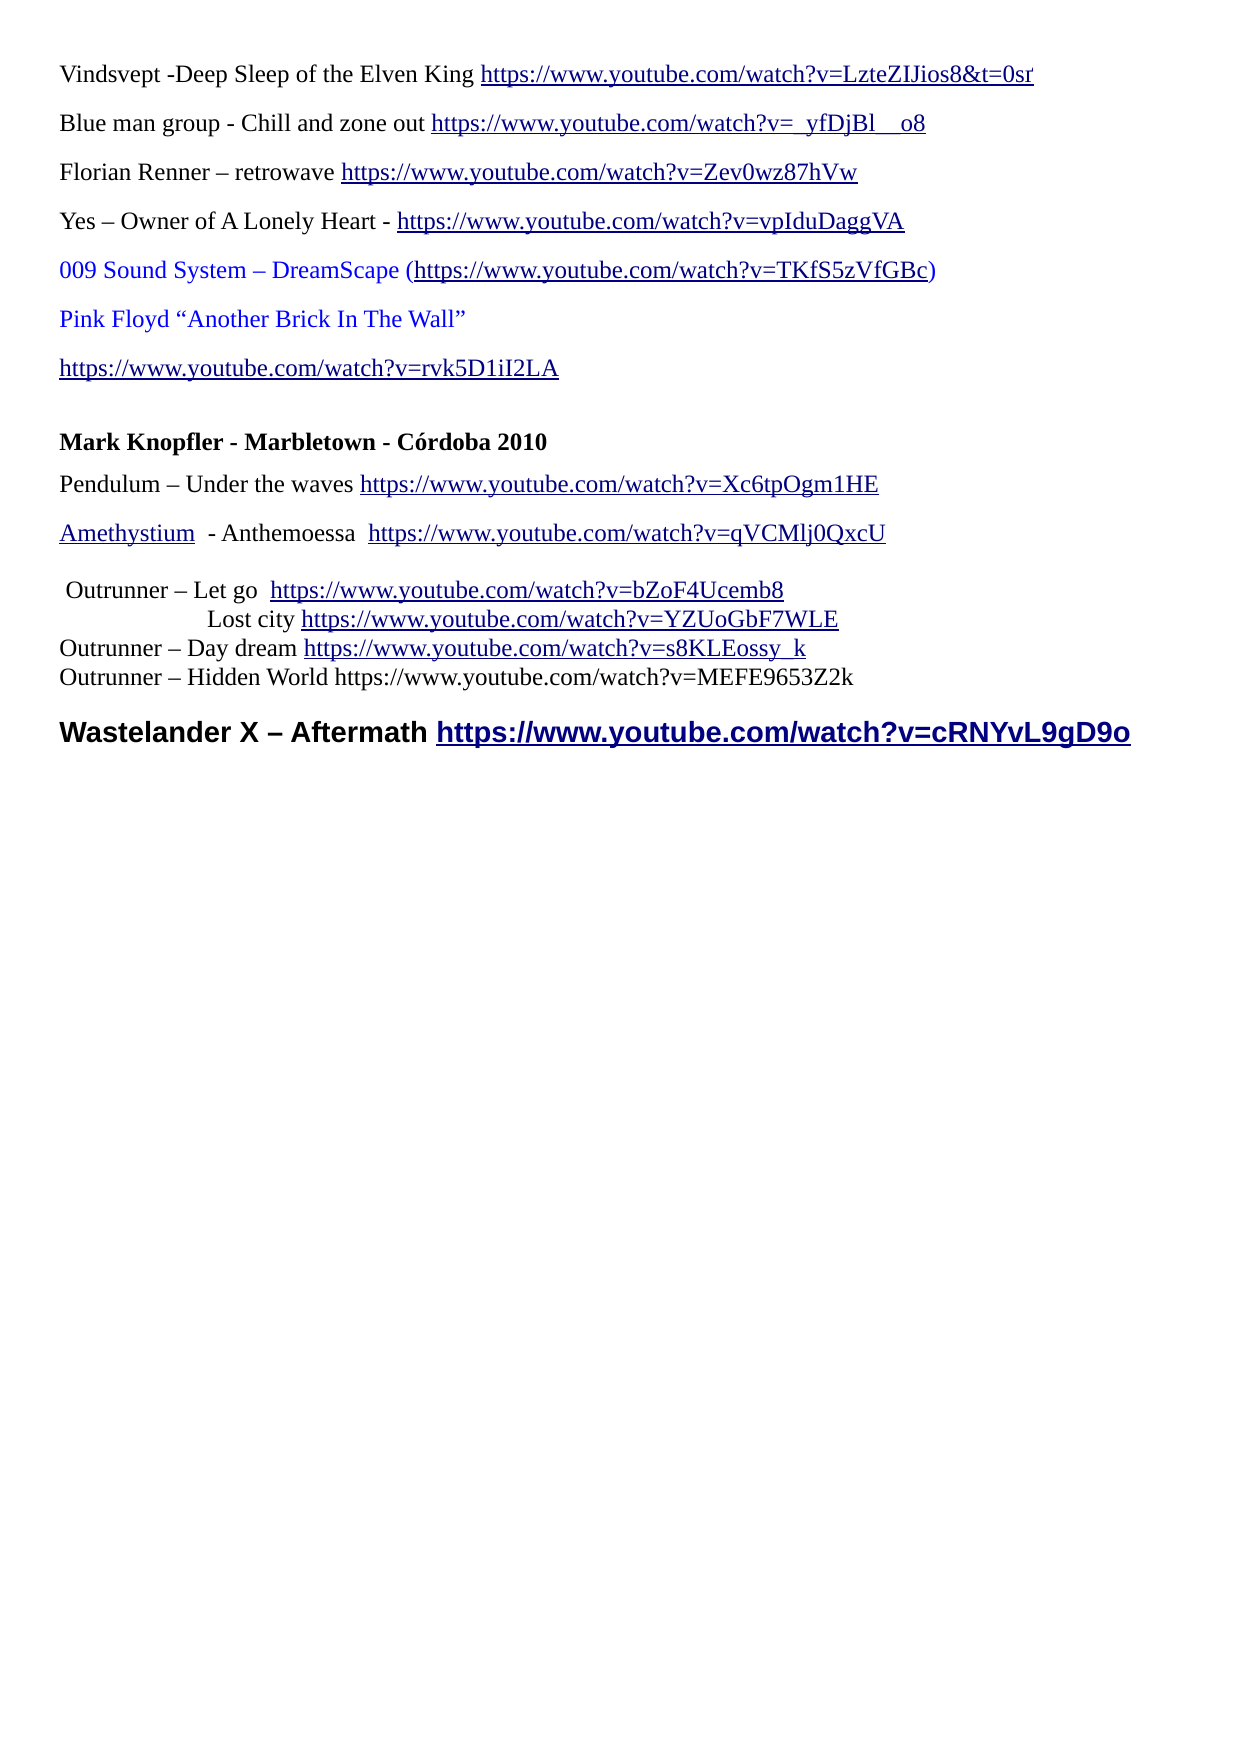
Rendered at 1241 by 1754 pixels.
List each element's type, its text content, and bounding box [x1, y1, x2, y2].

text Lost city https://www.youtube.com/watch?v=YZUoGbF7WLE [59, 604, 1181, 633]
text https://www.youtube.com/watch?v=rvk5D1iI2LA [59, 353, 1181, 382]
text Outrunner – Let go https://www.youtube.com/watch?v=bZoF4Ucemb8 [59, 575, 1181, 604]
subtitle Mark Knopfler - Marbletown - Córdoba 2010 [59, 427, 1181, 456]
text Yes – Owner of A Lonely Heart - https://www.youtube.com/watch?v=vpIduDaggVA [59, 206, 1181, 235]
text Amethystium - Anthemoessa https://www.youtube.com/watch?v=qVCMlj0QxcU [59, 518, 1181, 547]
text Florian Renner – retrowave https://www.youtube.com/watch?v=Zev0wz87hVw [59, 157, 1181, 186]
text Pink Floyd “Another Brick In The Wall” [59, 304, 1181, 333]
text Blue man group - Chill and zone out https://www.youtube.com/watch?v=_yfDjBl__o8 [59, 108, 1181, 137]
text Vindsvept -Deep Sleep of the Elven King https://www.youtube.com/watch?v=LzteZIJios8&t=0sґ [59, 59, 1181, 88]
text Pendulum – Under the waves https://www.youtube.com/watch?v=Xc6tpOgm1HE [59, 469, 1181, 497]
text 009 Sound System – DreamScape (https://www.youtube.com/watch?v=TKfS5zVfGBc) [59, 255, 1181, 284]
text Outrunner – Day dream https://www.youtube.com/watch?v=s8KLEossy_k [59, 633, 1181, 662]
text Outrunner – Hidden World https://www.youtube.com/watch?v=MEFE9653Z2k [59, 662, 1181, 690]
subtitle Wastelander X – Aftermath https://www.youtube.com/watch?v=cRNYvL9gD9o [59, 715, 1181, 749]
